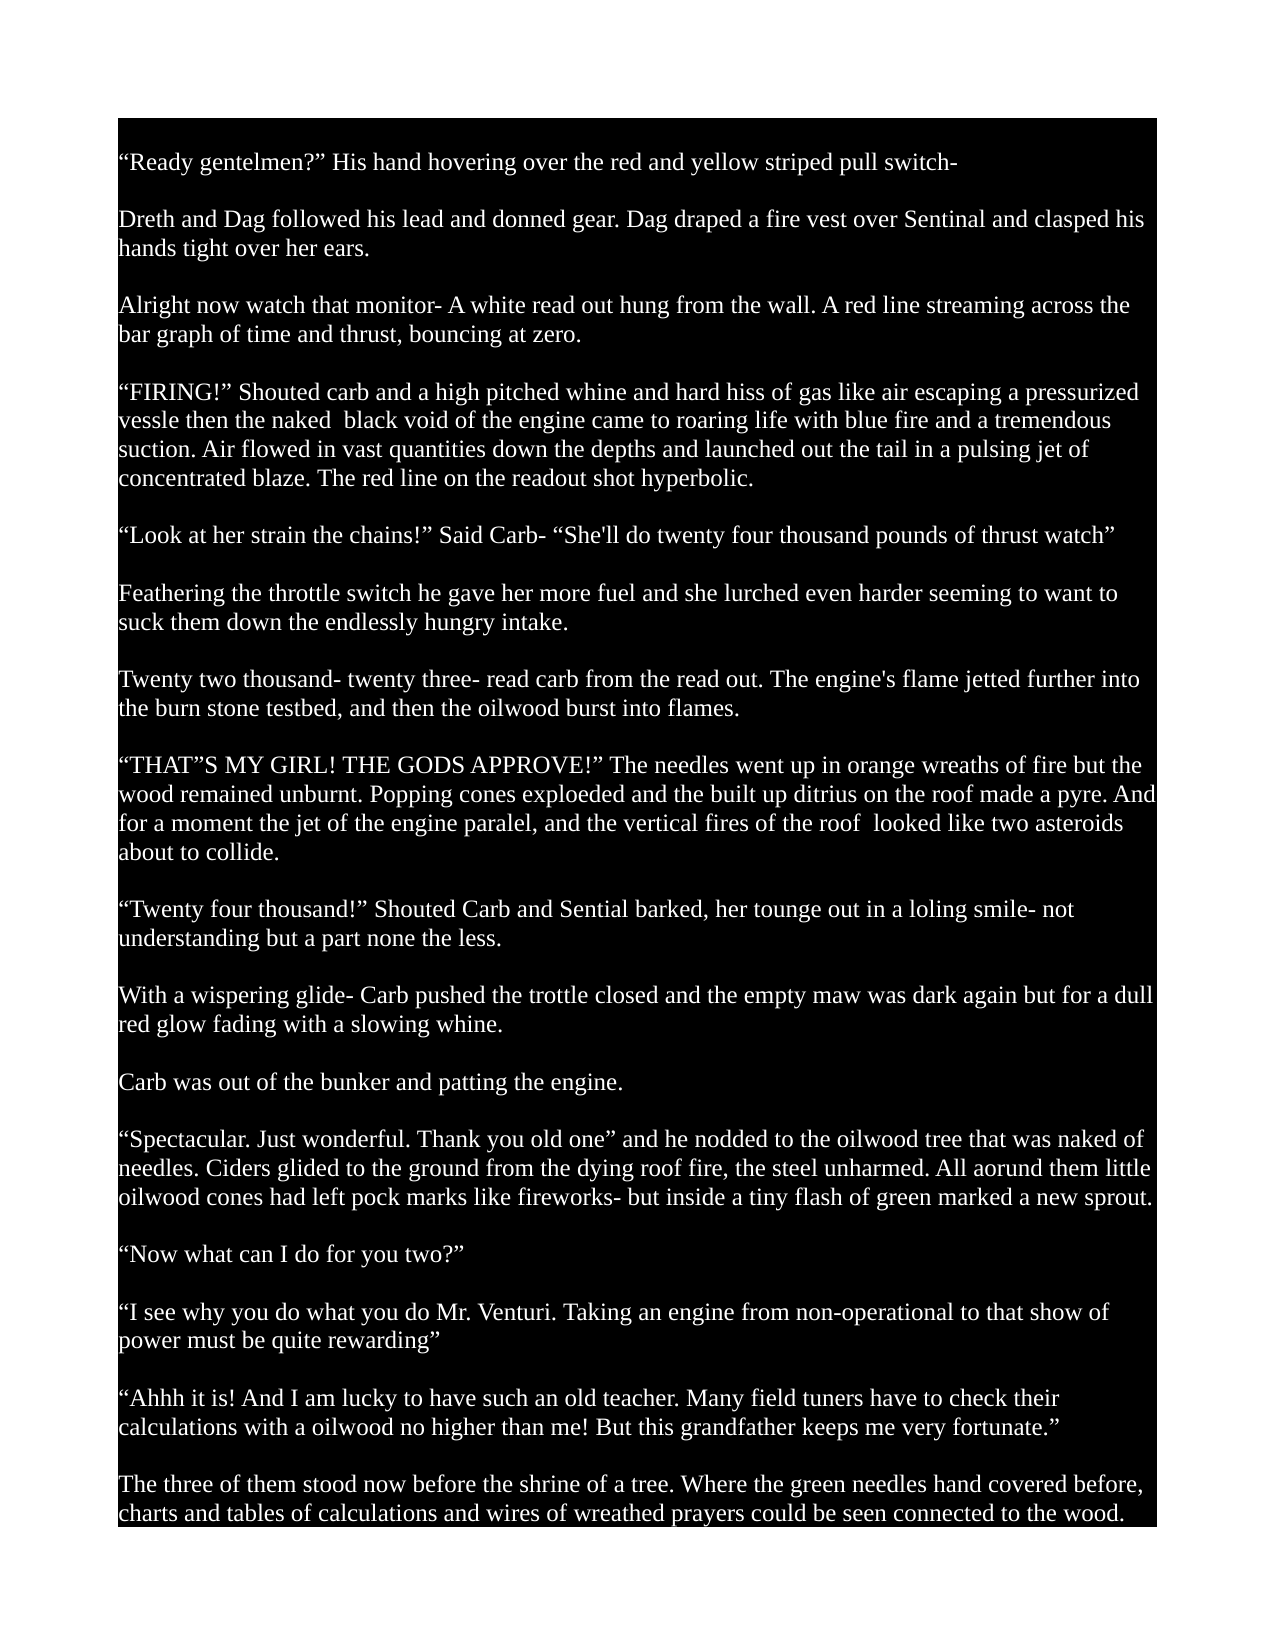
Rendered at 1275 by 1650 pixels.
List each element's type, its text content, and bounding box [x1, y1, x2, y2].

text With a wispering glide- Carb pushed the trottle closed and the empty maw was dark again but for a dull red glow fading with a slowing whine. [118, 981, 1157, 1038]
text “I see why you do what you do Mr. Venturi. Taking an engine from non-operational to that show of power must be quite rewarding” [118, 1297, 1157, 1354]
text Dreth and Dag followed his lead and donned gear. Dag draped a fire vest over Sentinal and clasped his hands tight over her ears. [118, 204, 1157, 262]
text Carb was out of the bunker and patting the engine. “Spectacular. Just wonderful. Thank you old one” and he nodded to the oilwood tree that was naked of needles. Ciders glided to the ground from the dying roof fire, the steel unharmed. All aorund them little oilwood cones had left pock marks like fireworks- but inside a tiny flash of green marked a new sprout. [118, 1067, 1157, 1211]
text “Ready gentelmen?” His hand hovering over the red and yellow striped pull switch- [118, 118, 1157, 176]
text Alright now watch that monitor- A white read out hung from the wall. A red line streaming across the bar graph of time and thrust, bouncing at zero. “FIRING!” Shouted carb and a high pitched whine and hard hiss of gas like air escaping a pressurized vessle then the naked black void of the engine came to roaring life with blue fire and a tremendous suction. Air flowed in vast quantities down the depths and launched out the tail in a pulsing jet of concentrated blaze. The red line on the readout shot hyperbolic. “Look at her strain the chains!” Said Carb- “She'll do twenty four thousand pounds of thrust watch” Feathering the throttle switch he gave her more fuel and she lurched even harder seeming to want to suck them down the endlessly hungry intake. [118, 291, 1157, 636]
text Twenty two thousand- twenty three- read carb from the read out. The engine's flame jetted further into the burn stone testbed, and then the oilwood burst into flames. “THAT”S MY GIRL! THE GODS APPROVE!” The needles went up in orange wreaths of fire but the wood remained unburnt. Popping cones exploeded and the built up ditrius on the roof made a pyre. And for a moment the jet of the engine paralel, and the vertical fires of the roof looked like two asteroids about to collide. “Twenty four thousand!” Shouted Carb and Sential barked, her tounge out in a loling smile- not understanding but a part none the less. [118, 664, 1157, 952]
text “Ahhh it is! And I am lucky to have such an old teacher. Many field tuners have to check their calculations with a oilwood no higher than me! But this grandfather keeps me very fortunate.” [118, 1383, 1157, 1441]
text “Now what can I do for you two?” [118, 1239, 1157, 1268]
text The three of them stood now before the shrine of a tree. Where the green needles hand covered before, charts and tables of calculations and wires of wreathed prayers could be seen connected to the wood. [118, 1469, 1157, 1527]
